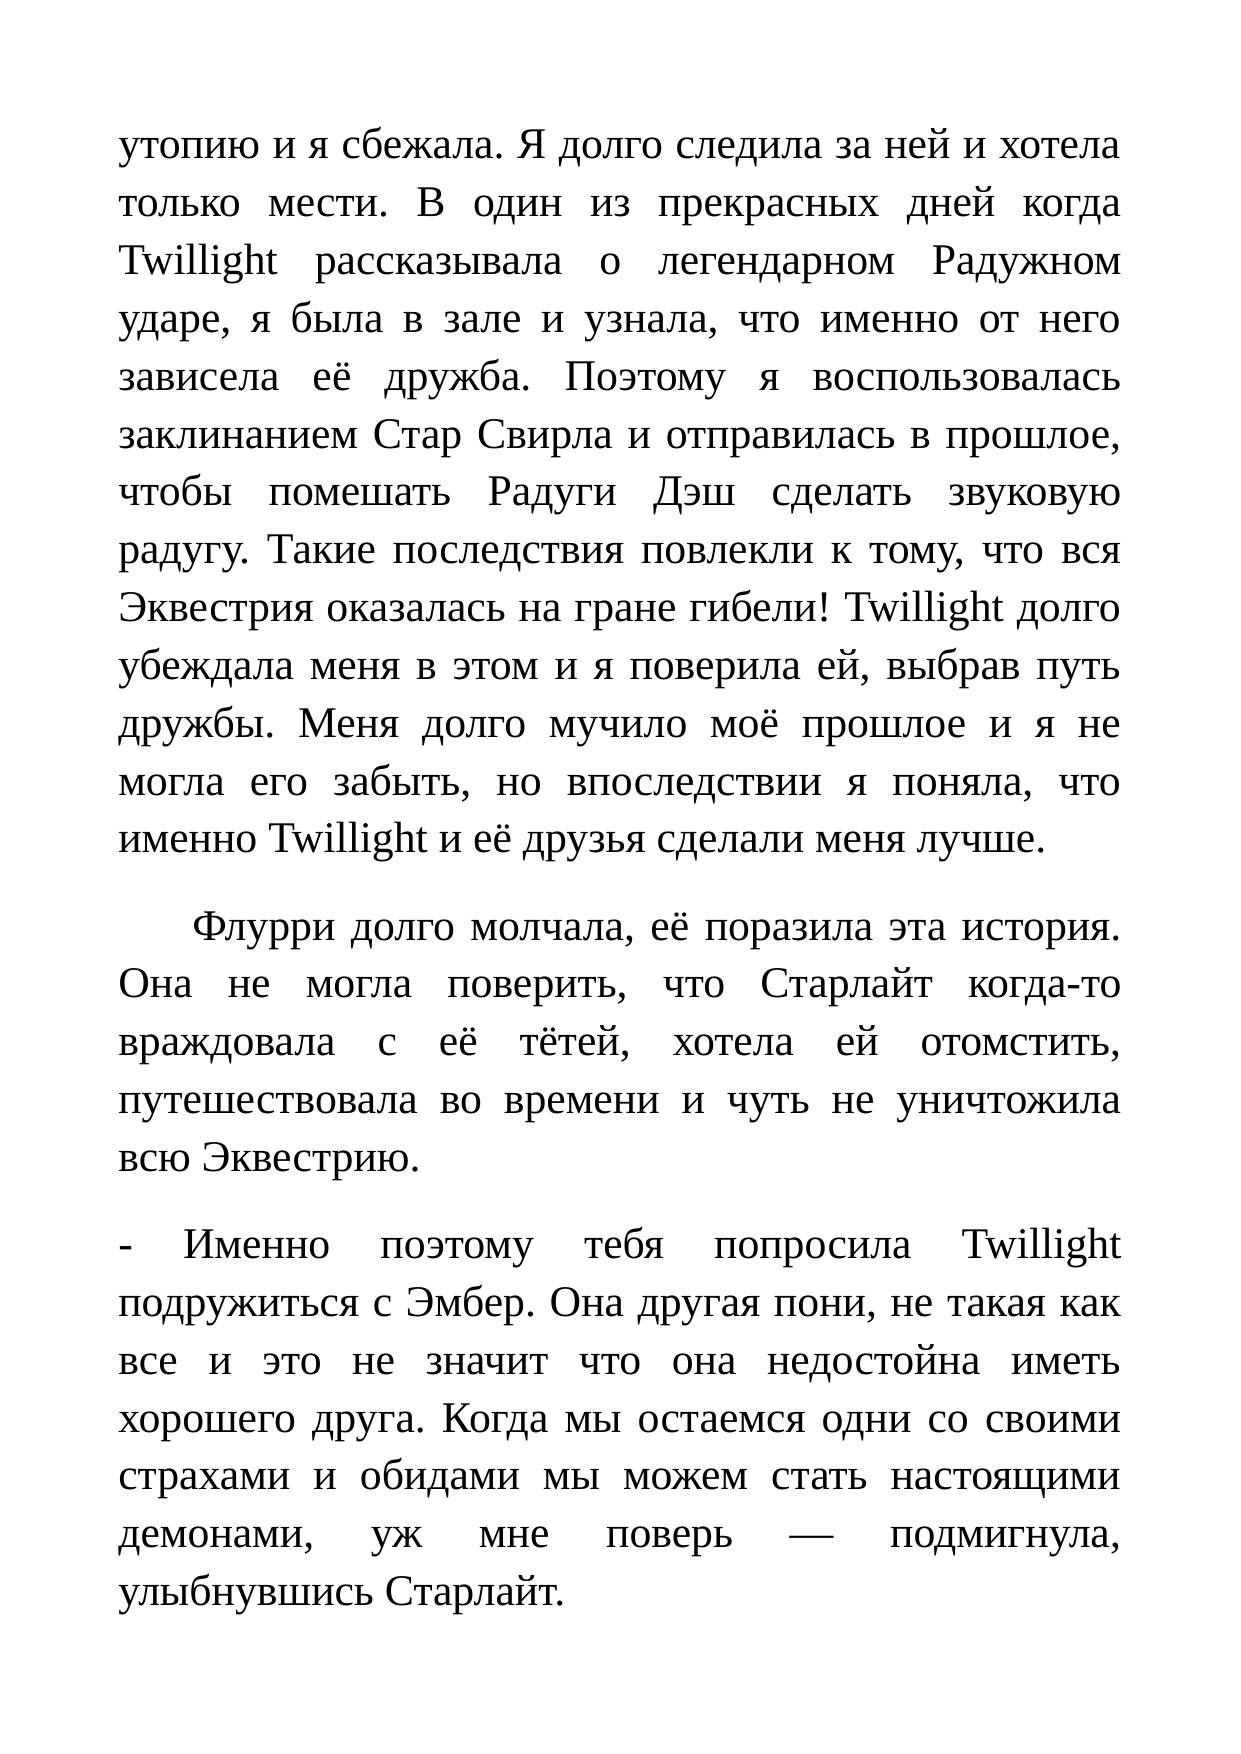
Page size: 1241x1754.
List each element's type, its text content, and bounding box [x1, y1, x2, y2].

text - Именно поэтому тебя попросила Twillight подружиться с Эмбер. Она другая пони, не такая как все и это не значит что она недостойна иметь хорошего друга. Когда мы остаемся одни со своими страхами и обидами мы можем стать настоящими демонами, уж мне поверь — подмигнула, улыбнувшись Старлайт. [118, 1218, 1122, 1615]
text Флурри долго молчала, её поразила эта история. Она не могла поверить, что Старлайт когда-то враждовала с её тётей, хотела ей отомстить, путешествовала во времени и чуть не уничтожила всю Эквестрию. [118, 899, 1122, 1181]
text утопию и я сбежала. Я долго следила за ней и хотела только мести. В один из прекрасных дней когда Twillight рассказывала о легендарном Радужном ударе, я была в зале и узнала, что именно от него зависела её дружба. Поэтому я воспользовалась заклинанием Стар Свирла и отправилась в прошлое, чтобы помешать Радуги Дэш сделать звуковую радугу. Такие последствия повлекли к тому, что вся Эквестрия оказалась на гране гибели! Twillight долго убеждала меня в этом и я поверила ей, выбрав путь дружбы. Меня долго мучило моё прошлое и я не могла его забыть, но впоследствии я поняла, что именно Twillight и её друзья сделали меня лучше. [118, 118, 1122, 862]
